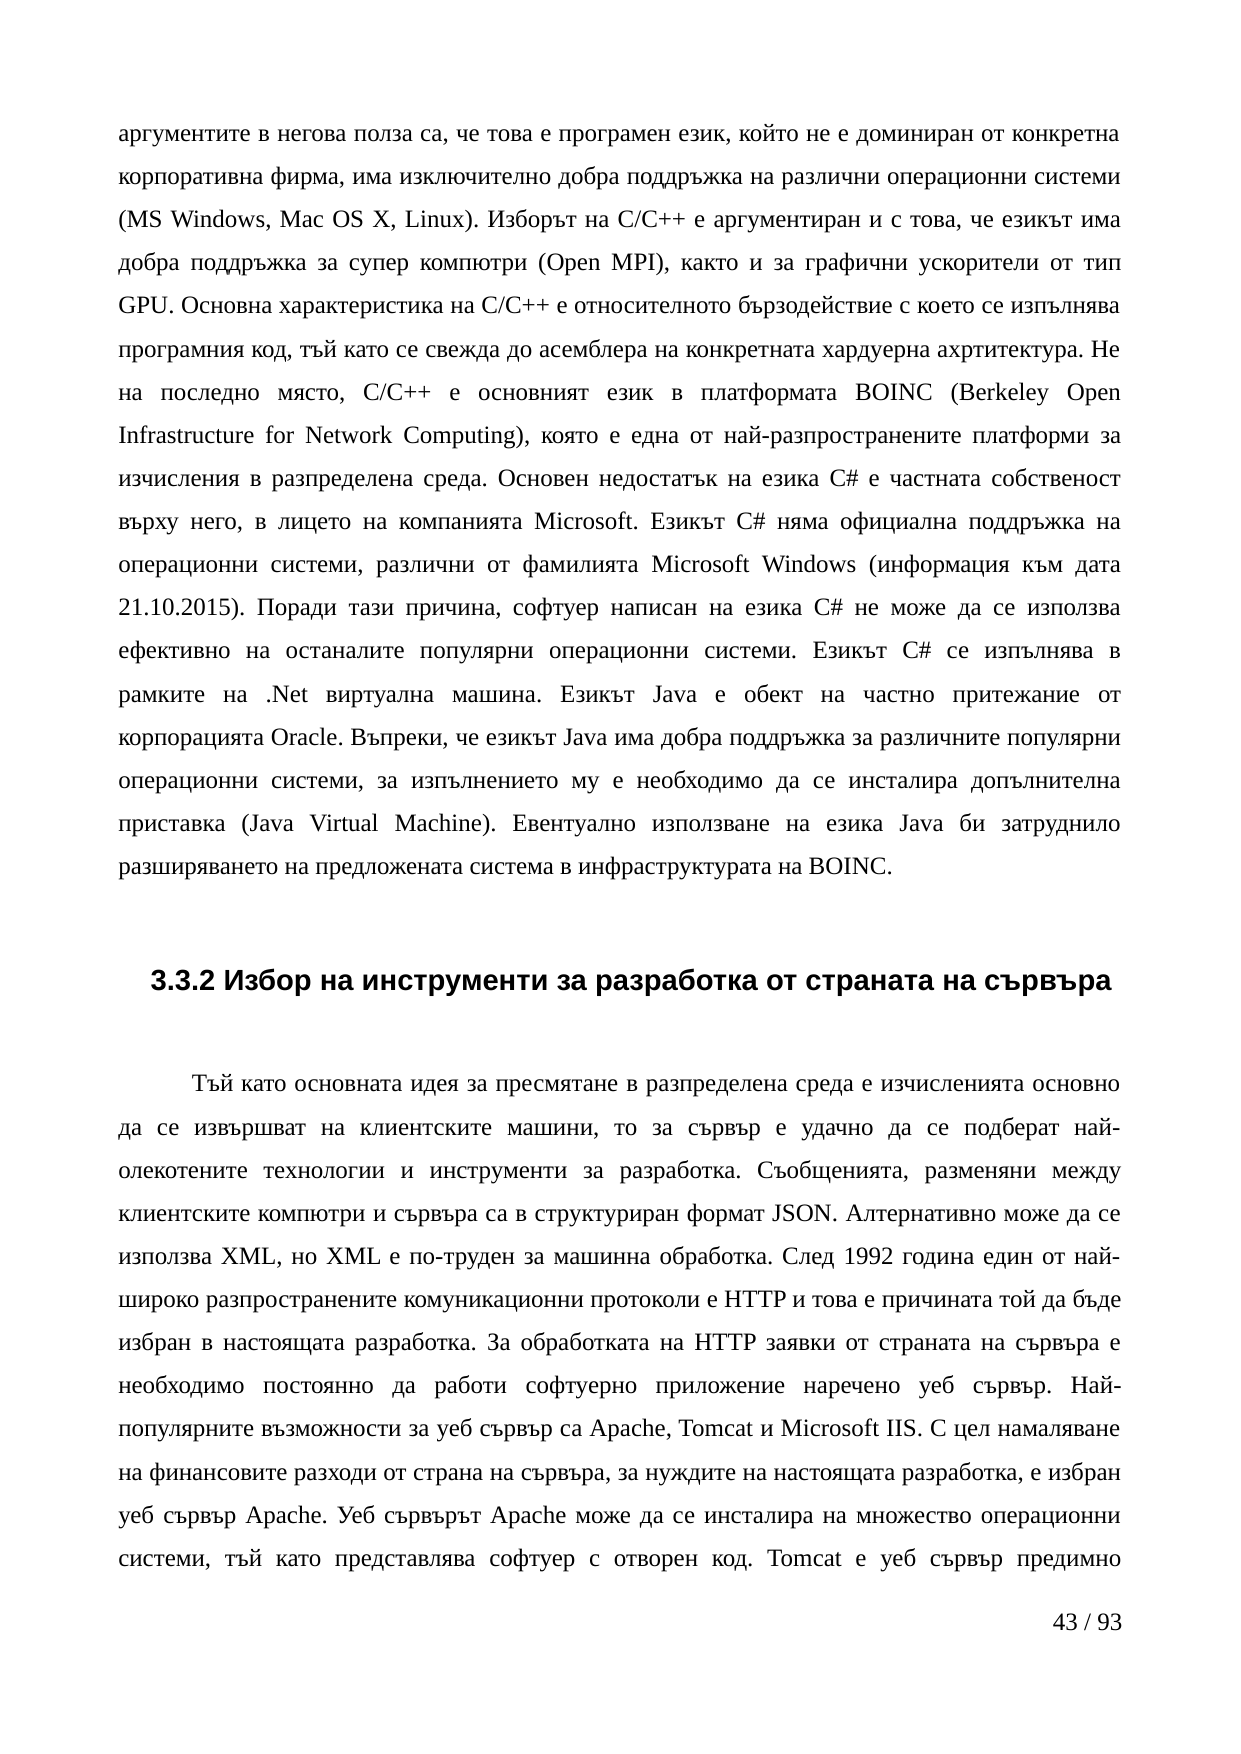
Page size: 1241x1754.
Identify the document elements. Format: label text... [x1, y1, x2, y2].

subtitle 3.3.2 Избор на инструменти за разработка от страната на сървъра [118, 962, 1122, 996]
text Тъй като основната идея за пресмятане в разпределена среда е изчисленията основно да се извършват на клиентските машини, то за сървър е удачно да се подберат най-олекотените технологии и инструменти за разработка. Съобщенията, разменяни между клиентските компютри и сървъра са в структуриран формат JSON. Алтернативно може да се използва XML, но XML е по-труден за машинна обработка. След 1992 година един от най-широко разпространените комуникационни протоколи е HTTP и това е причината той да бъде избран в настоящата разработка. За обработката на HTTP заявки от страната на сървъра е необходимо постоянно да работи софтуерно приложение наречено уеб сървър. Най-популярните възможности за уеб сървър са Apache, Tomcat и Microsoft IIS. С цел намаляване на финансовите разходи от страна на сървъра, за нуждите на настоящата разработка, е избран уеб сървър Apache. Уеб сървърът Apache може да се инсталира на множество операционни системи, тъй като представлява софтуер с отворен код. Tomcat е уеб сървър предимно [118, 1068, 1122, 1572]
text аргументите в негова полза са, че това е програмен език, който не е доминиран от конкретна корпоративна фирма, има изключително добра поддръжка на различни операционни системи (MS Windows, Mac OS X, Linux). Изборът на C/C++ е аргументиран и с това, че езикът има добра поддръжка за супер компютри (Open MPI), както и за графични ускорители от тип GPU. Основна характеристика на С/С++ е относителното бързодействие с което се изпълнява програмния код, тъй като се свежда до асемблера на конкретната хардуерна ахртитектура. Не на последно място, С/С++ е основният език в платформата BOINC (Berkeley Open Infrastructure for Network Computing), която е една от най-разпространените платформи за изчисления в разпределена среда. Основен недостатък на езика С# е частната собственост върху него, в лицето на компанията Microsoft. Езикът С# няма официална поддръжка на операционни системи, различни от фамилията Microsoft Windows (информация към дата 21.10.2015). Поради тази причина, софтуер написан на езика С# не може да се използва ефективно на останалите популярни операционни системи. Езикът С# се изпълнява в рамките на .Net виртуална машина. Езикът Java е обект на частно притежание от корпорацията Oracle. Въпреки, че езикът Java има добра поддръжка за различните популярни операционни системи, за изпълнението му е необходимо да се инсталира допълнителна приставка (Java Virtual Machine). Евентуално използване на езика Java би затруднило разширяването на предложената система в инфраструктурата на BOINC. [118, 118, 1122, 880]
